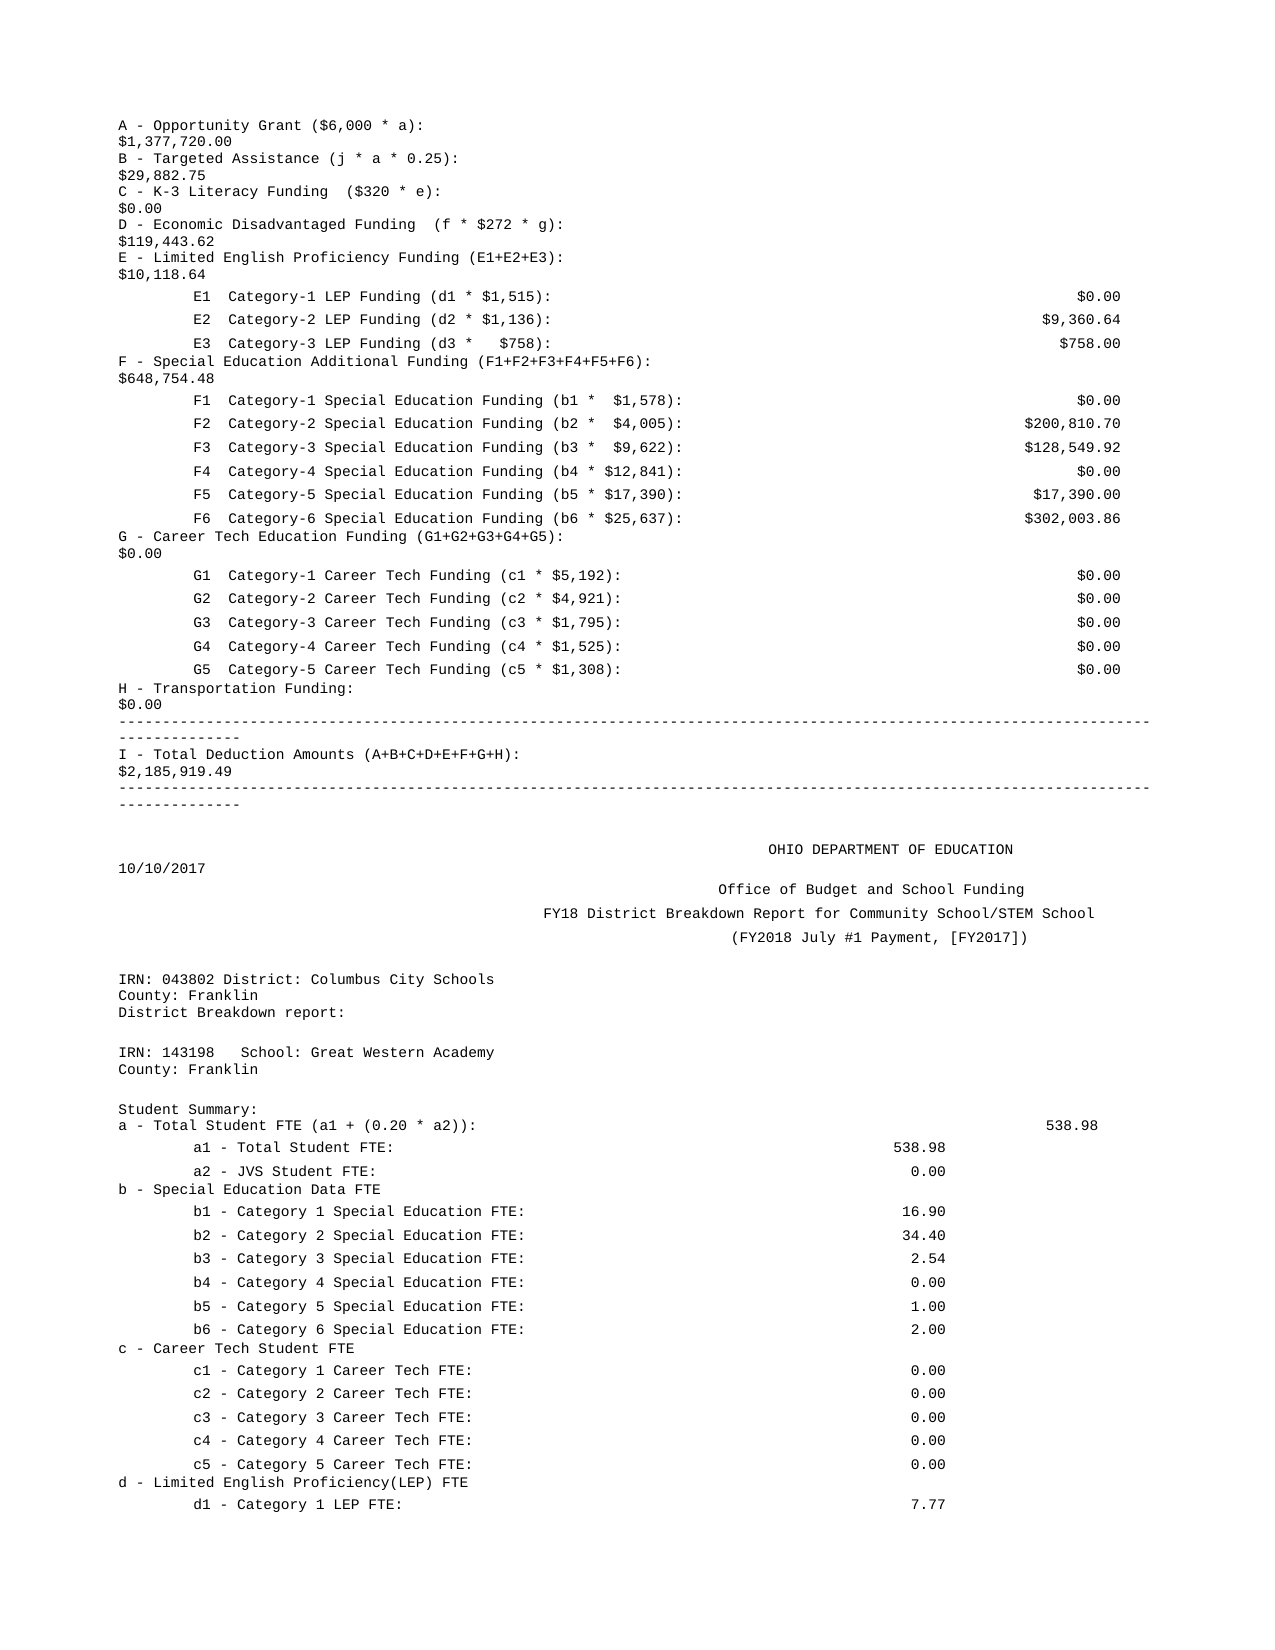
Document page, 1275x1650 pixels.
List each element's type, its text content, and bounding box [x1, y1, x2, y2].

text ------------------------------------------------------------------------------------------------------------------------------------ [118, 780, 1157, 813]
text c2 - Category 2 Career Tech FTE: 0.00 [118, 1381, 1157, 1405]
text b5 - Category 5 Special Education FTE: 1.00 [118, 1294, 1157, 1317]
text G2 Category-2 Career Tech Funding (c2 * $4,921): $0.00 [118, 586, 1157, 610]
text OHIO DEPARTMENT OF EDUCATION 10/10/2017 [118, 837, 1157, 877]
text F3 Category-3 Special Education Funding (b3 * $9,622): $128,549.92 [118, 435, 1157, 459]
text b3 - Category 3 Special Education FTE: 2.54 [118, 1246, 1157, 1270]
text a2 - JVS Student FTE: 0.00 [118, 1159, 1157, 1182]
text A - Opportunity Grant ($6,000 * a): $1,377,720.00 [118, 118, 1157, 151]
text d1 - Category 1 LEP FTE: 7.77 [118, 1492, 1157, 1516]
text G4 Category-4 Career Tech Funding (c4 * $1,525): $0.00 [118, 634, 1157, 657]
text a1 - Total Student FTE: 538.98 [118, 1135, 1157, 1159]
text D - Economic Disadvantaged Funding (f * $272 * g): $119,443.62 [118, 217, 1157, 251]
text C - K-3 Literacy Funding ($320 * e): $0.00 [118, 184, 1157, 217]
text b6 - Category 6 Special Education FTE: 2.00 [118, 1317, 1157, 1341]
text a - Total Student FTE (a1 + (0.20 * a2)): 538.98 [118, 1119, 1157, 1135]
text b - Special Education Data FTE [118, 1182, 1157, 1199]
text c4 - Category 4 Career Tech FTE: 0.00 [118, 1428, 1157, 1452]
text I - Total Deduction Amounts (A+B+C+D+E+F+G+H): $2,185,919.49 [118, 747, 1157, 780]
text F5 Category-5 Special Education Funding (b5 * $17,390): $17,390.00 [118, 482, 1157, 506]
text B - Targeted Assistance (j * a * 0.25): $29,882.75 [118, 151, 1157, 184]
text G5 Category-5 Career Tech Funding (c5 * $1,308): $0.00 [118, 657, 1157, 681]
text c5 - Category 5 Career Tech FTE: 0.00 [118, 1452, 1157, 1476]
text IRN: 043802 District: Columbus City Schools County: Franklin [118, 972, 1157, 1005]
text District Breakdown report: [118, 1005, 1157, 1022]
text c3 - Category 3 Career Tech FTE: 0.00 [118, 1405, 1157, 1428]
text E1 Category-1 LEP Funding (d1 * $1,515): $0.00 [118, 284, 1157, 307]
text F4 Category-4 Special Education Funding (b4 * $12,841): $0.00 [118, 459, 1157, 482]
text ------------------------------------------------------------------------------------------------------------------------------------ [118, 714, 1157, 747]
text d - Limited English Proficiency(LEP) FTE [118, 1476, 1157, 1492]
text F1 Category-1 Special Education Funding (b1 * $1,578): $0.00 [118, 388, 1157, 411]
text F2 Category-2 Special Education Funding (b2 * $4,005): $200,810.70 [118, 411, 1157, 435]
text E - Limited English Proficiency Funding (E1+E2+E3): $10,118.64 [118, 251, 1157, 284]
text (FY2018 July #1 Payment, [FY2017]) [118, 925, 1157, 948]
text F6 Category-6 Special Education Funding (b6 * $25,637): $302,003.86 [118, 506, 1157, 530]
text b2 - Category 2 Special Education FTE: 34.40 [118, 1223, 1157, 1246]
text G1 Category-1 Career Tech Funding (c1 * $5,192): $0.00 [118, 563, 1157, 586]
text Office of Budget and School Funding [118, 877, 1157, 901]
text c - Career Tech Student FTE [118, 1341, 1157, 1357]
text E2 Category-2 LEP Funding (d2 * $1,136): $9,360.64 [118, 307, 1157, 331]
text IRN: 143198 School: Great Western Academy County: Franklin [118, 1045, 1157, 1078]
text G - Career Tech Education Funding (G1+G2+G3+G4+G5): $0.00 [118, 530, 1157, 563]
text G3 Category-3 Career Tech Funding (c3 * $1,795): $0.00 [118, 610, 1157, 634]
text FY18 District Breakdown Report for Community School/STEM School [118, 901, 1157, 925]
text H - Transportation Funding: $0.00 [118, 681, 1157, 714]
text b4 - Category 4 Special Education FTE: 0.00 [118, 1270, 1157, 1294]
text c1 - Category 1 Career Tech FTE: 0.00 [118, 1357, 1157, 1381]
text b1 - Category 1 Special Education FTE: 16.90 [118, 1199, 1157, 1223]
text E3 Category-3 LEP Funding (d3 * $758): $758.00 [118, 331, 1157, 355]
text F - Special Education Additional Funding (F1+F2+F3+F4+F5+F6): $648,754.48 [118, 355, 1157, 388]
text Student Summary: [118, 1102, 1157, 1119]
